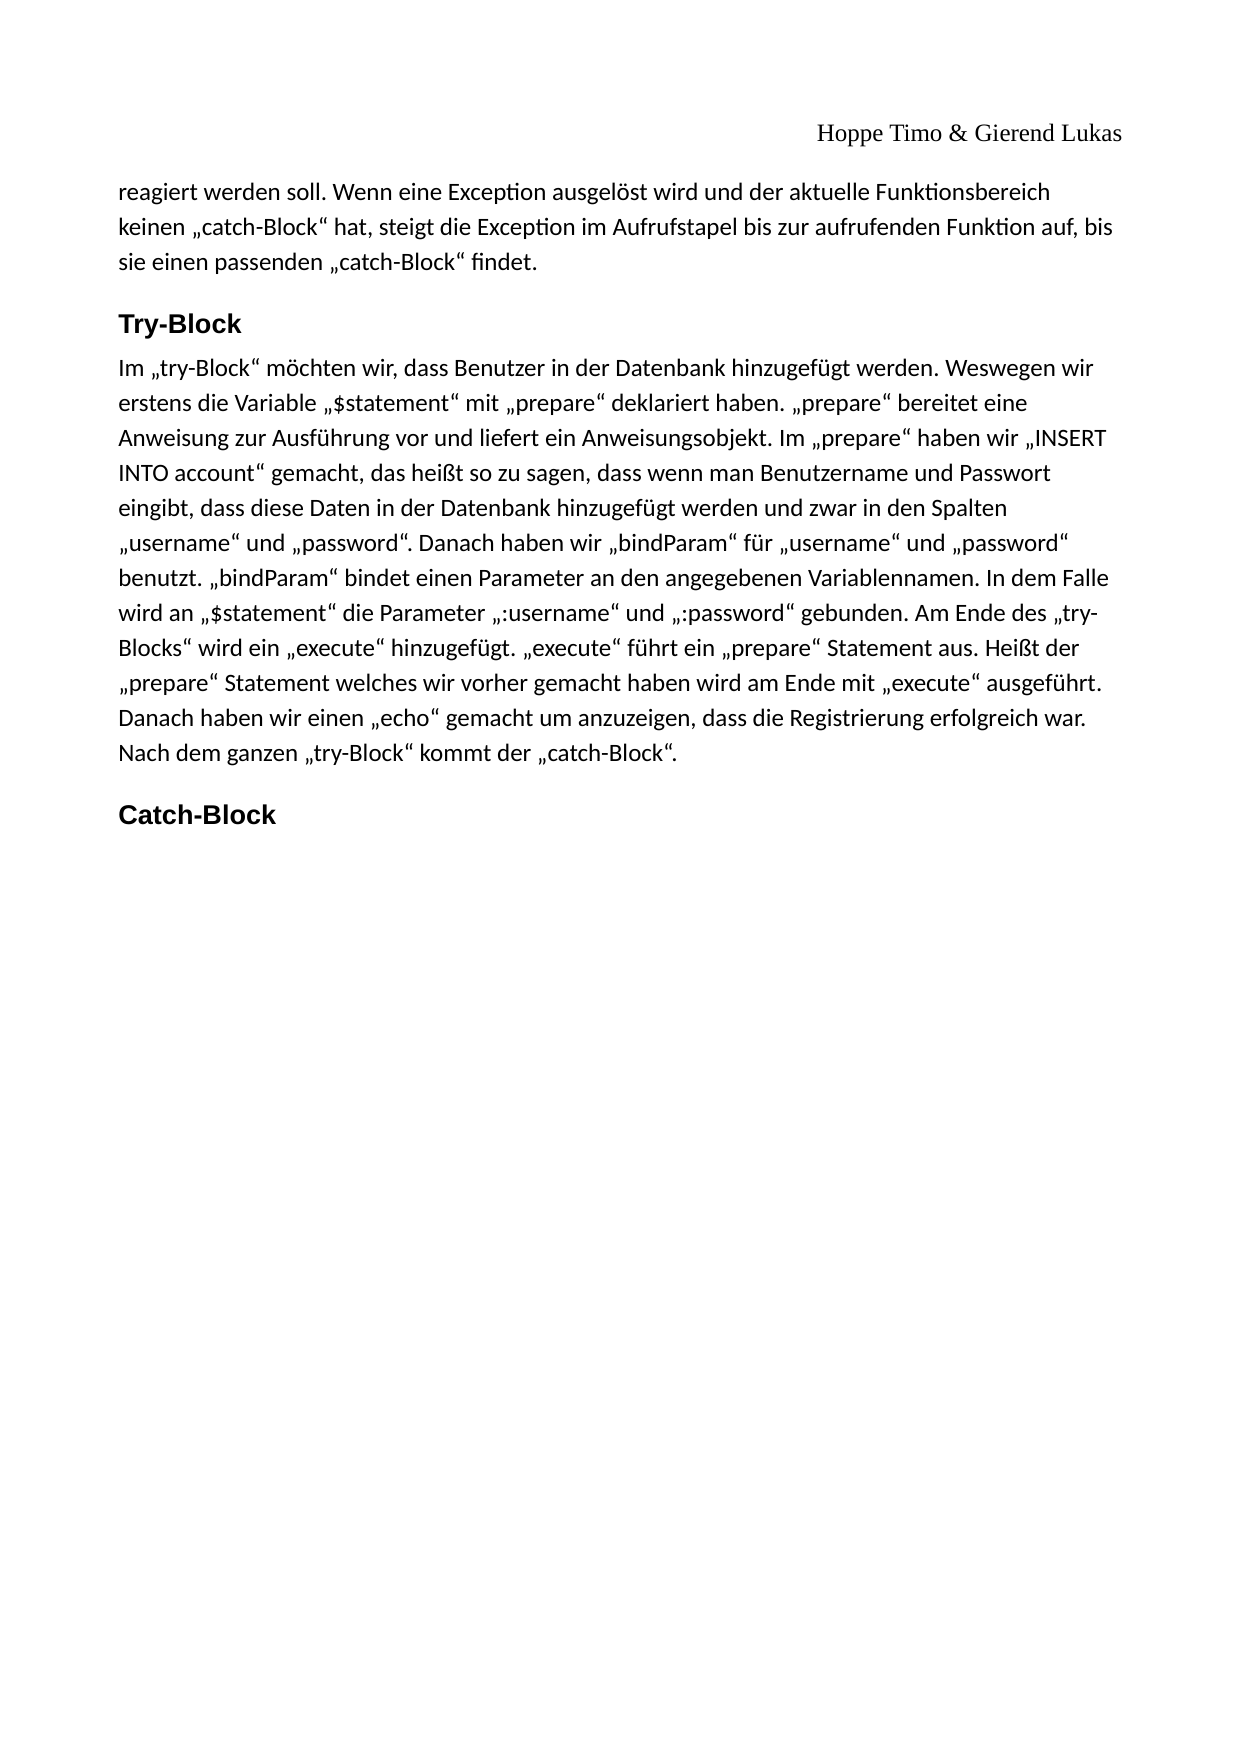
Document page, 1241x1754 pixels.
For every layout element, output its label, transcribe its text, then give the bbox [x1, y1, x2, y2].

subtitle Try-Block [118, 308, 1122, 340]
text reagiert werden soll. Wenn eine Exception ausgelöst wird und der aktuelle Funktionsbereich keinen „catch-Block“ hat, steigt die Exception im Aufrufstapel bis zur aufrufenden Funktion auf, bis sie einen passenden „catch-Block“ findet. [118, 176, 1122, 277]
text Im „try-Block“ möchten wir, dass Benutzer in der Datenbank hinzugefügt werden. Weswegen wir erstens die Variable „$statement“ mit „prepare“ deklariert haben. „prepare“ bereitet eine Anweisung zur Ausführung vor und liefert ein Anweisungsobjekt. Im „prepare“ haben wir „INSERT INTO account“ gemacht, das heißt so zu sagen, dass wenn man Benutzername und Passwort eingibt, dass diese Daten in der Datenbank hinzugefügt werden und zwar in den Spalten „username“ und „password“. Danach haben wir „bindParam“ für „username“ und „password“ benutzt. „bindParam“ bindet einen Parameter an den angegebenen Variablennamen. In dem Falle wird an „$statement“ die Parameter „:username“ und „:password“ gebunden. Am Ende des „try-Blocks“ wird ein „execute“ hinzugefügt. „execute“ führt ein „prepare“ Statement aus. Heißt der „prepare“ Statement welches wir vorher gemacht haben wird am Ende mit „execute“ ausgeführt. Danach haben wir einen „echo“ gemacht um anzuzeigen, dass die Registrierung erfolgreich war. Nach dem ganzen „try-Block“ kommt der „catch-Block“. [118, 352, 1122, 768]
subtitle Catch-Block [118, 799, 1122, 831]
